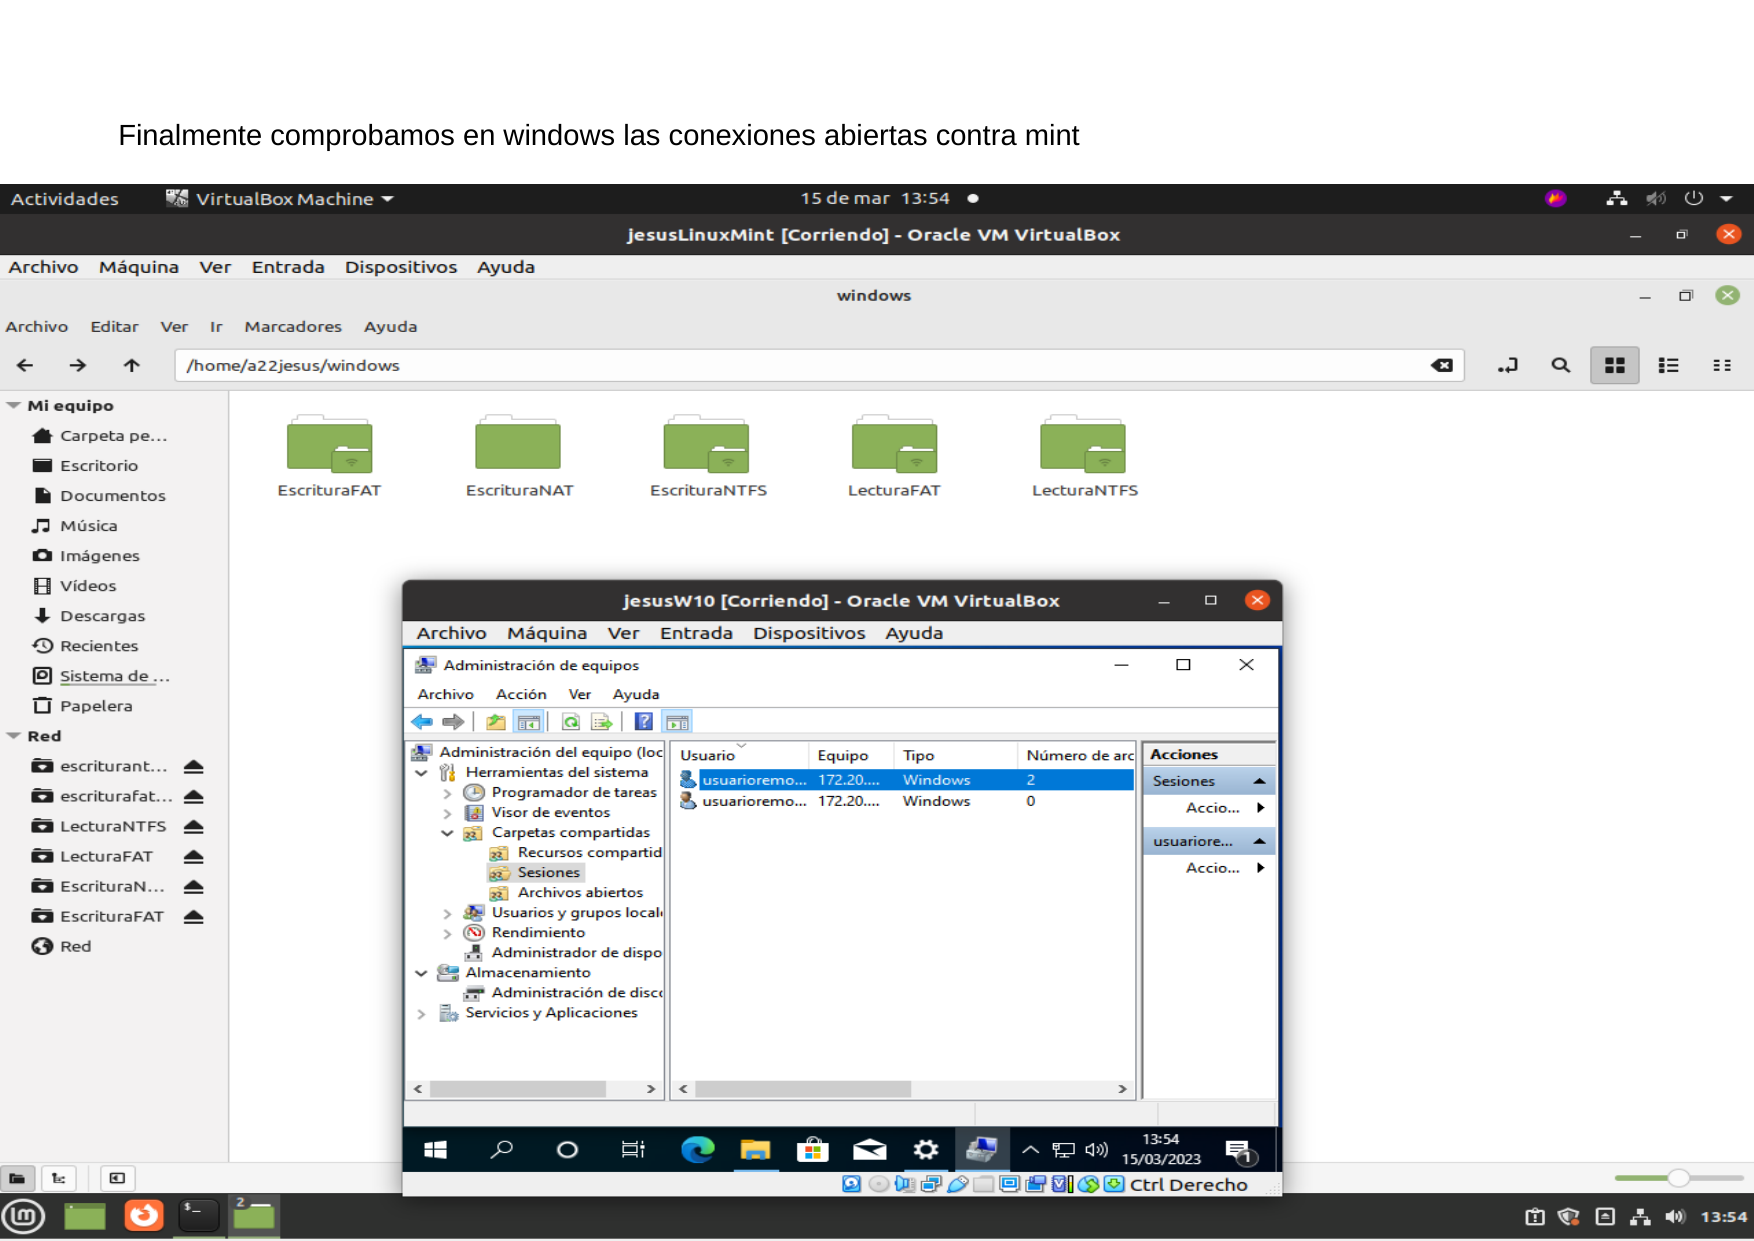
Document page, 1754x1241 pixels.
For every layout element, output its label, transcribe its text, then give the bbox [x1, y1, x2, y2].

picture [0, 184, 1754, 1241]
text Finalmente comprobamos en windows las conexiones abiertas contra mint [118, 118, 1636, 152]
